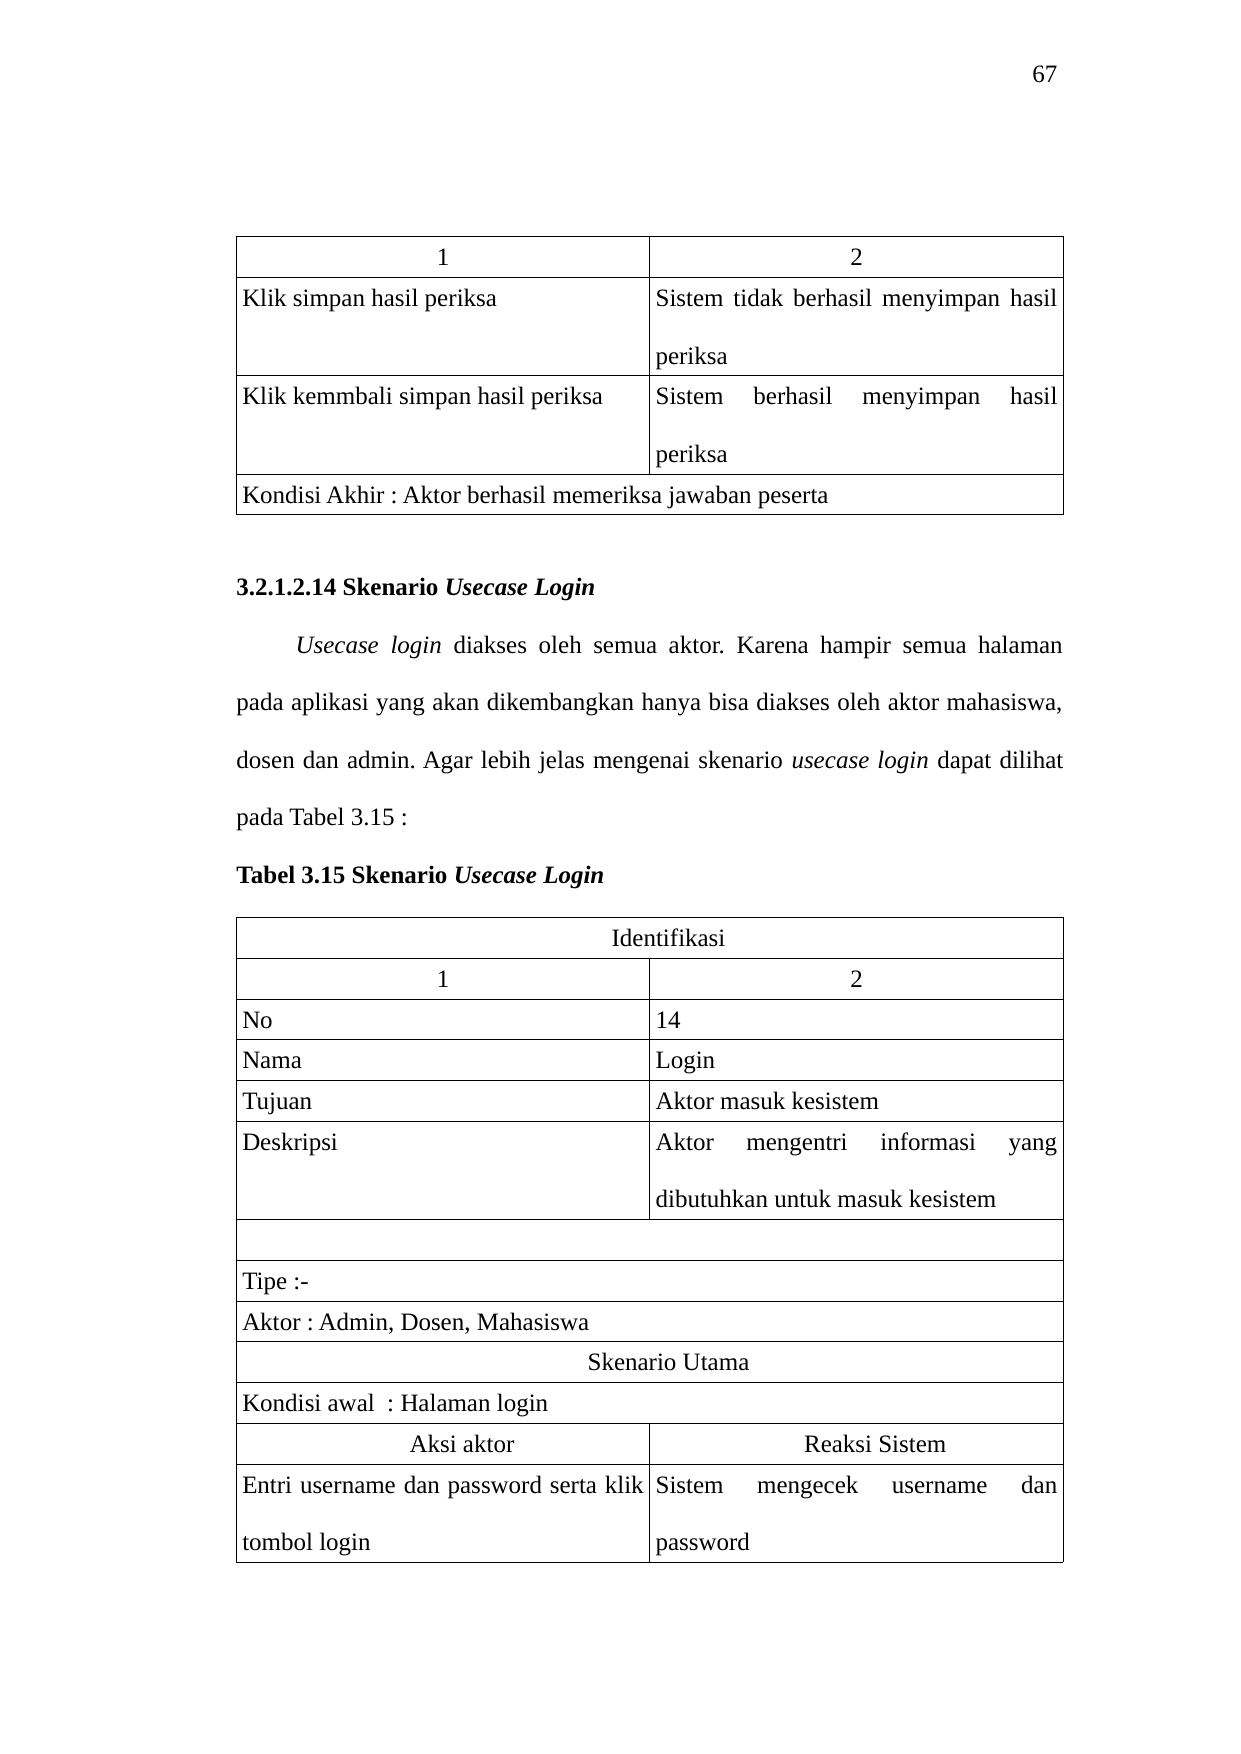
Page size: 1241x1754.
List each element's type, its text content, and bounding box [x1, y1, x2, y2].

table_cell Login [650, 1040, 1063, 1080]
table_cell Nama [237, 1040, 649, 1080]
subtitle Tabel 3.15 Skenario Usecase Login [236, 860, 1063, 888]
table_cell Kondisi Akhir : Aktor berhasil memeriksa jawaban peserta [237, 475, 1063, 514]
table_cell 1 [237, 237, 649, 277]
table_cell Sistem mengecek username dan password [650, 1465, 1063, 1562]
table_cell Skenario Utama [237, 1342, 1063, 1382]
subtitle 3.2.1.2.14 Skenario Usecase Login [236, 572, 1063, 601]
table_cell Klik kemmbali simpan hasil periksa [237, 376, 649, 473]
table_cell Aktor masuk kesistem [650, 1081, 1063, 1121]
table_cell 1 [237, 959, 649, 999]
table_cell 2 [650, 237, 1063, 277]
table_cell Tipe :- [237, 1261, 1063, 1301]
table_header Identifikasi [237, 918, 1063, 958]
table_cell Deskripsi [237, 1122, 649, 1219]
table_cell 2 [650, 959, 1063, 999]
table_cell Entri username dan password serta klik tombol login [237, 1465, 649, 1562]
table_cell Aksi aktor [237, 1424, 649, 1463]
table_cell Kondisi awal : Halaman login [237, 1383, 1063, 1423]
table_cell Aktor mengentri informasi yang dibutuhkan untuk masuk kesistem [650, 1122, 1063, 1219]
table_cell No [237, 1000, 649, 1039]
table_cell Klik simpan hasil periksa [237, 278, 649, 375]
table_cell Sistem berhasil menyimpan hasil periksa [650, 376, 1063, 473]
text Usecase login diakses oleh semua aktor. Karena hampir semua halaman pada aplikasi yang akan dikembangkan hanya bisa diakses oleh aktor mahasiswa, dosen dan admin. Agar lebih jelas mengenai skenario usecase login dapat dilihat pada Tabel 3.15 : [236, 630, 1063, 831]
table_cell 14 [650, 1000, 1063, 1039]
table_cell [237, 1220, 1063, 1260]
table_cell Tujuan [237, 1081, 649, 1121]
table_cell Sistem tidak berhasil menyimpan hasil periksa [650, 278, 1063, 375]
table_cell Aktor : Admin, Dosen, Mahasiswa [237, 1302, 1063, 1341]
table_cell Reaksi Sistem [650, 1424, 1063, 1463]
